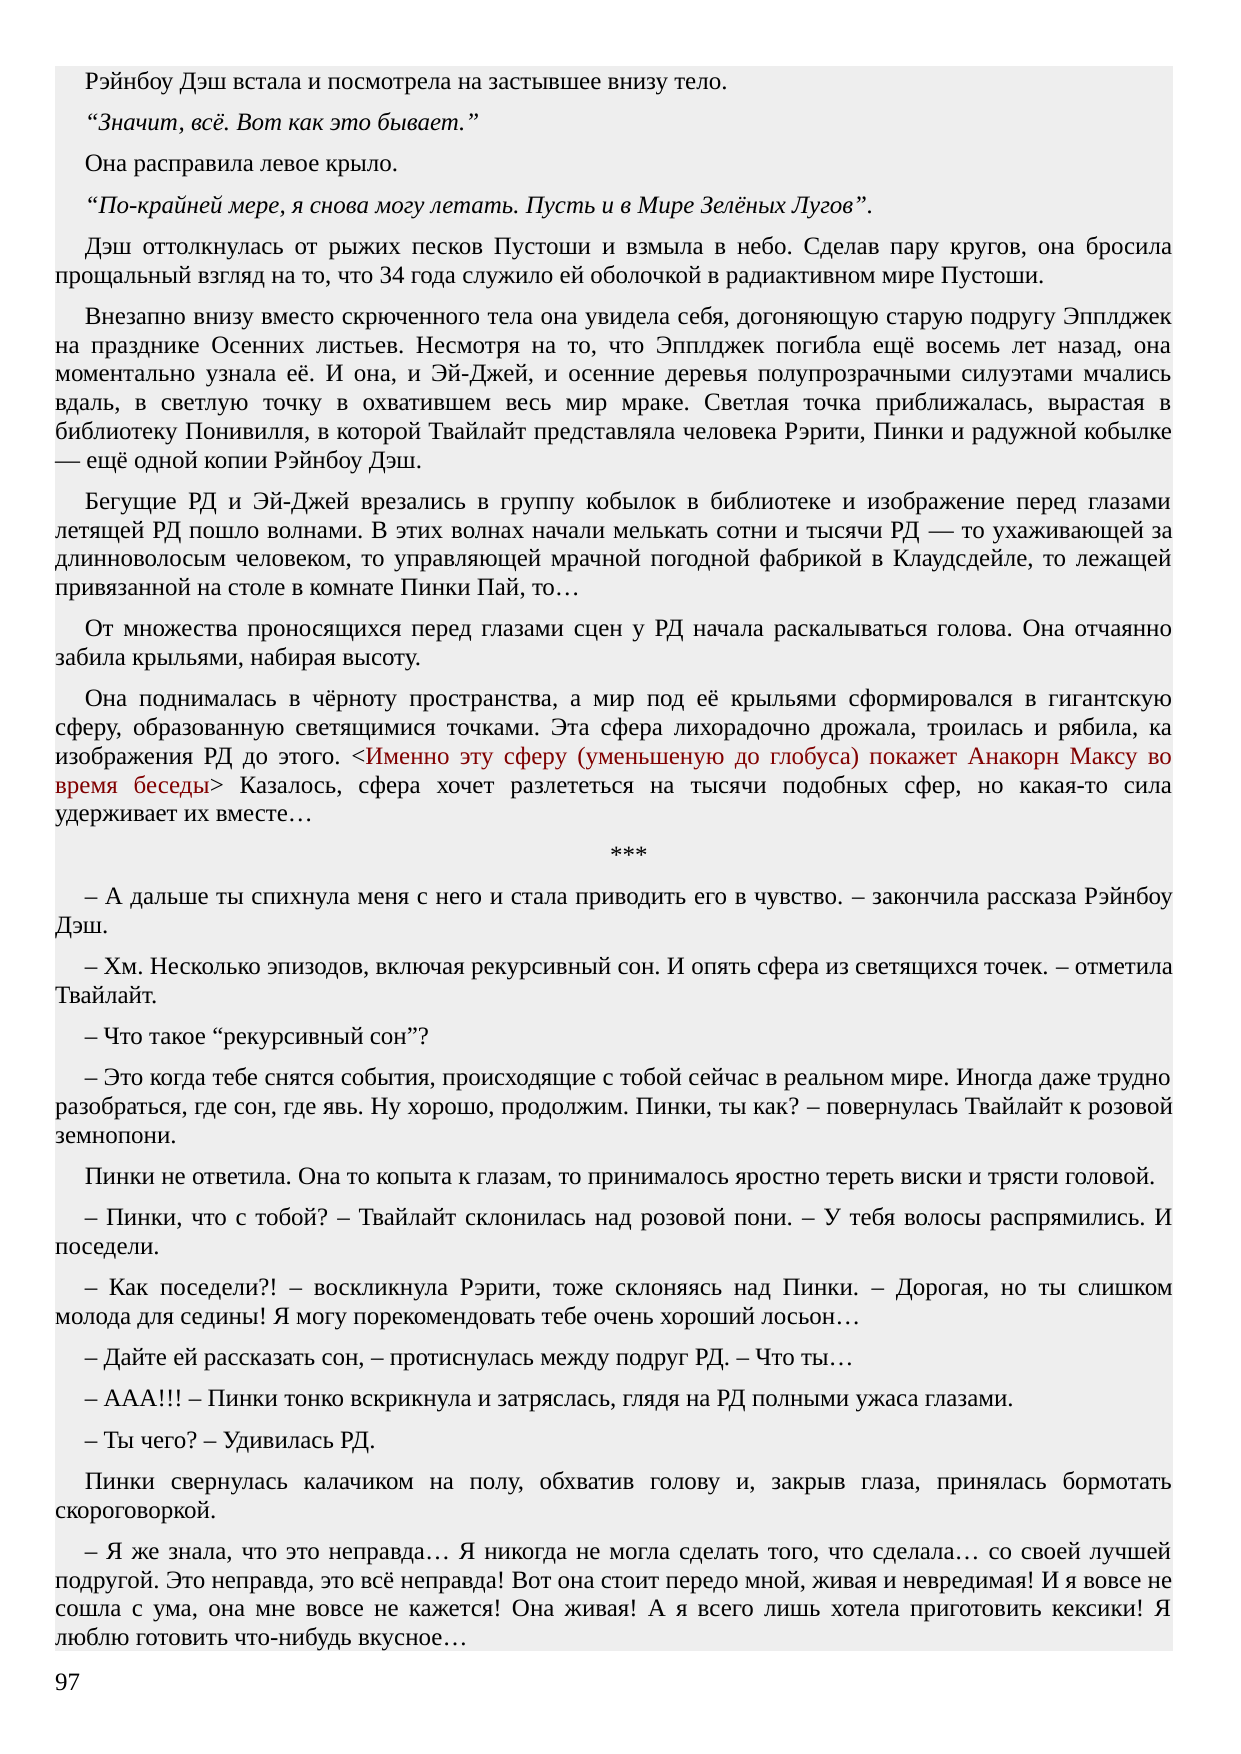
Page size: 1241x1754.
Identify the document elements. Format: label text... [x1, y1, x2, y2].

text – Пинки, что с тобой? – Твайлайт склонилась над розовой пони. – У тебя волосы распрямились. И поседели. [55, 1202, 1173, 1260]
text От множества проносящихся перед глазами сцен у РД начала раскалываться голова. Она отчаянно забила крыльями, набирая высоту. [55, 613, 1173, 671]
text – Это когда тебе снятся события, происходящие с тобой сейчас в реальном мире. Иногда даже трудно разобраться, где сон, где явь. Ну хорошо, продолжим. Пинки, ты как? – повернулась Твайлайт к розовой земнопони. [55, 1062, 1173, 1148]
text – ААА!!! – Пинки тонко вскрикнула и затряслась, глядя на РД полными ужаса глазами. [55, 1383, 1173, 1412]
text Бегущие РД и Эй-Джей врезались в группу кобылок в библиотеке и изображение перед глазами летящей РД пошло волнами. В этих волнах начали мелькать сотни и тысячи РД — то ухаживающей за длинноволосым человеком, то управляющей мрачной погодной фабрикой в Клаудсдейле, то лежащей привязанной на столе в комнате Пинки Пай, то… [55, 486, 1173, 601]
text Внезапно внизу вместо скрюченного тела она увидела себя, догоняющую старую подругу Эпплджек на празднике Осенних листьев. Несмотря на то, что Эпплджек погибла ещё восемь лет назад, она моментально узнала её. И она, и Эй-Джей, и осенние деревья полупрозрачными силуэтами мчались вдаль, в светлую точку в охватившем весь мир мраке. Светлая точка приближалась, вырастая в библиотеку Понивилля, в которой Твайлайт представляла человека Рэрити, Пинки и радужной кобылке — ещё одной копии Рэйнбоу Дэш. [55, 301, 1173, 473]
text – Хм. Несколько эпизодов, включая рекурсивный сон. И опять сфера из светящихся точек. – отметила Твайлайт. [55, 951, 1173, 1008]
text – Что такое “рекурсивный сон”? [55, 1021, 1173, 1050]
text – Ты чего? – Удивилась РД. [55, 1425, 1173, 1453]
text “Значит, всё. Вот как это бывает.” [55, 107, 1173, 136]
text – А дальше ты спихнула меня с него и стала приводить его в чувство. – закончила рассказа Рэйнбоу Дэш. [55, 881, 1173, 938]
text Пинки не ответила. Она то копыта к глазам, то принималось яростно тереть виски и трясти головой. [55, 1161, 1173, 1190]
text *** [55, 840, 1173, 868]
text – Дайте ей рассказать сон, – протиснулась между подруг РД. – Что ты… [55, 1342, 1173, 1371]
text Она поднималась в чёрноту пространства, а мир под её крыльями сформировался в гигантскую сферу, образованную светящимися точками. Эта сфера лихорадочно дрожала, троилась и рябила, ка изображения РД до этого. <Именно эту сферу (уменьшеную до глобуса) покажет Анакорн Максу во время беседы> Казалось, сфера хочет разлететься на тысячи подобных сфер, но какая-то сила удерживает их вместе… [55, 683, 1173, 827]
text Пинки свернулась калачиком на полу, обхватив голову и, закрыв глаза, принялась бормотать скороговоркой. [55, 1466, 1173, 1523]
text – Я же знала, что это неправда… Я никогда не могла сделать того, что сделала… со своей лучшей подругой. Это неправда, это всё неправда! Вот она стоит передо мной, живая и невредимая! И я вовсе не сошла с ума, она мне вовсе не кажется! Она живая! А я всего лишь хотела приготовить кексики! Я люблю готовить что-нибудь вкусное… [55, 1536, 1173, 1651]
text Дэш оттолкнулась от рыжих песков Пустоши и взмыла в небо. Сделав пару кругов, она бросила прощальный взгляд на то, что 34 года служило ей оболочкой в радиактивном мире Пустоши. [55, 231, 1173, 288]
text Рэйнбоу Дэш встала и посмотрела на застывшее внизу тело. [55, 66, 1173, 95]
text “По-крайней мере, я снова могу летать. Пусть и в Мире Зелёных Лугов”. [55, 190, 1173, 218]
text Она расправила левое крыло. [55, 148, 1173, 177]
text – Как поседели?! – воскликнула Рэрити, тоже склоняясь над Пинки. – Дорогая, но ты слишком молода для седины! Я могу порекомендовать тебе очень хороший лосьон… [55, 1272, 1173, 1330]
